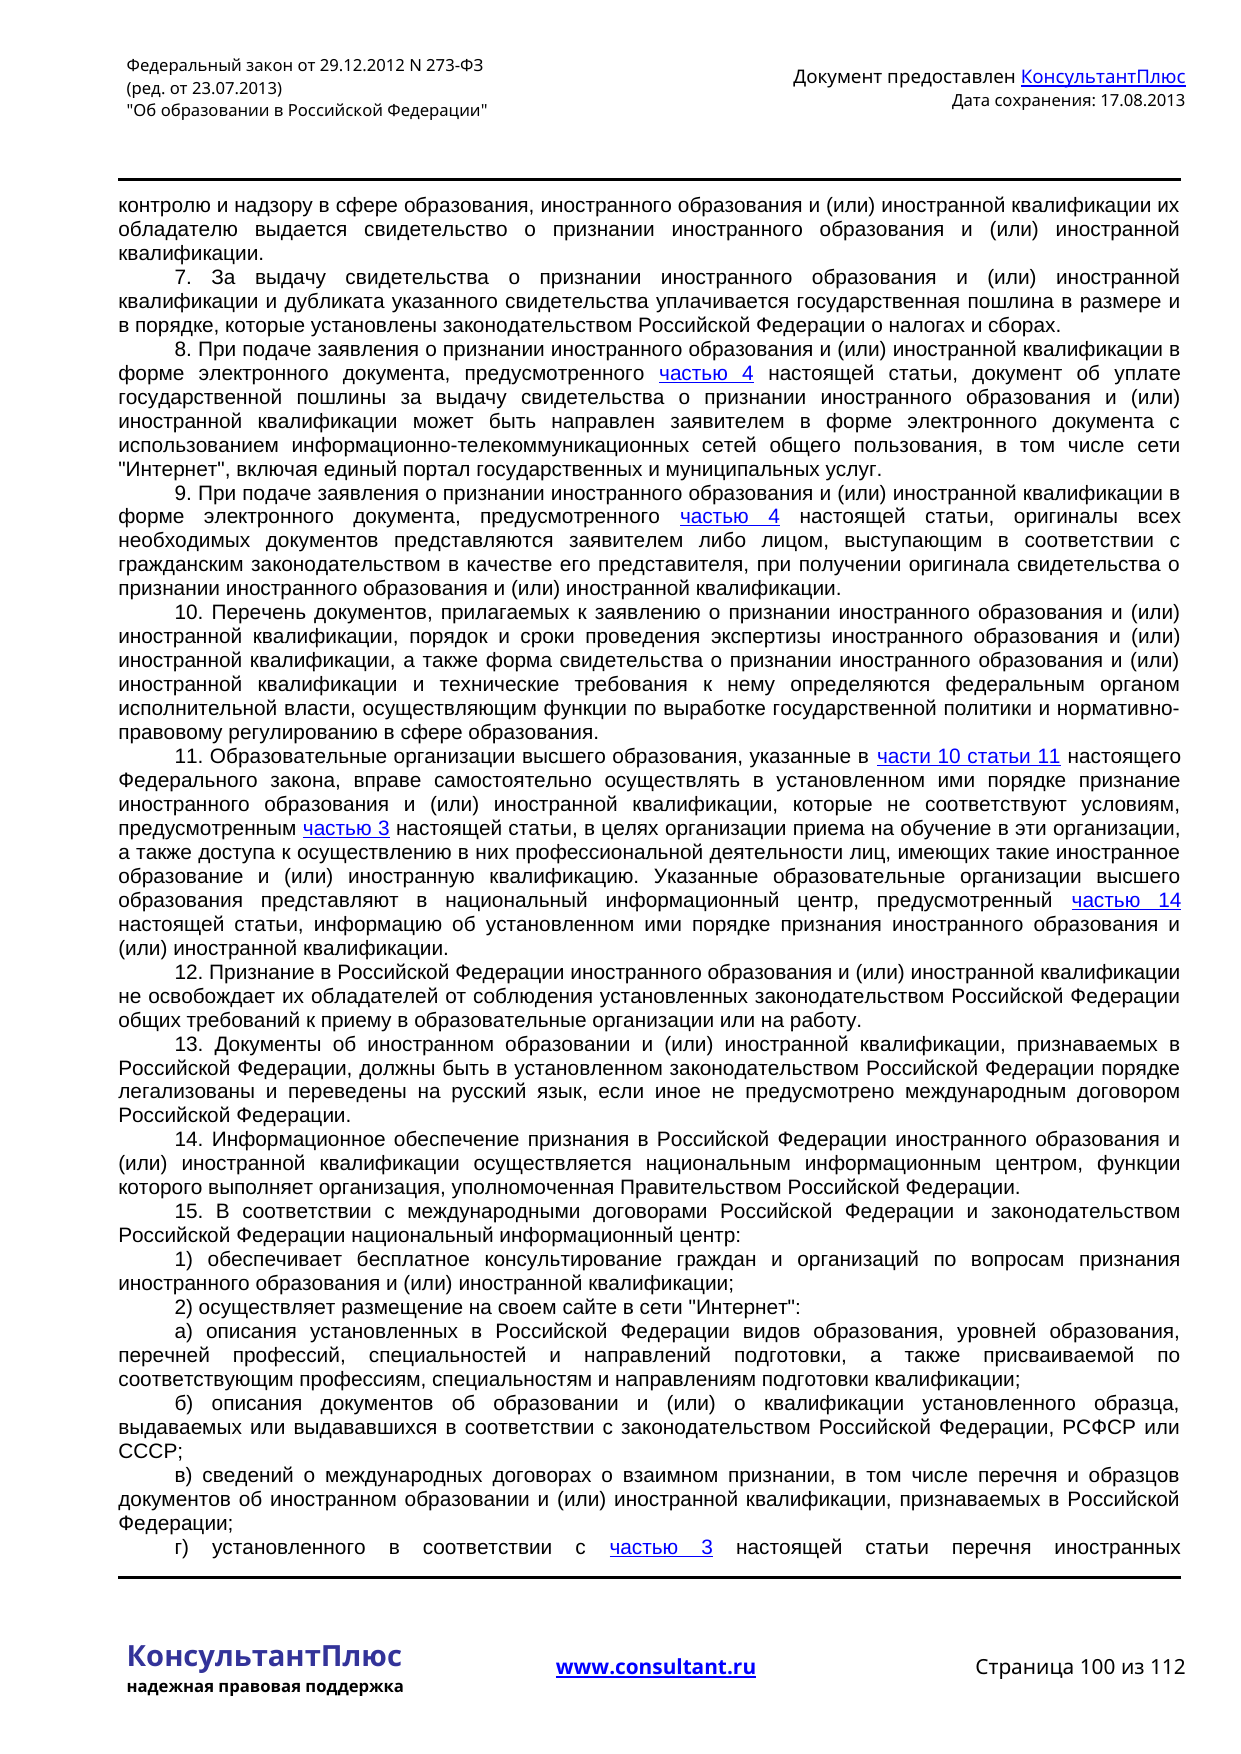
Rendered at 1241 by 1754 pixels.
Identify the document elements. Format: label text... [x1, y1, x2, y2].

text контролю и надзору в сфере образования, иностранного образования и (или) иностранной квалификации их обладателю выдается свидетельство о признании иностранного образования и (или) иностранной квалификации. [118, 193, 1181, 265]
text 10. Перечень документов, прилагаемых к заявлению о признании иностранного образования и (или) иностранной квалификации, порядок и сроки проведения экспертизы иностранного образования и (или) иностранной квалификации, а также форма свидетельства о признании иностранного образования и (или) иностранной квалификации и технические требования к нему определяются федеральным органом исполнительной власти, осуществляющим функции по выработке государственной политики и нормативно-правовому регулированию в сфере образования. [118, 600, 1181, 744]
text 12. Признание в Российской Федерации иностранного образования и (или) иностранной квалификации не освобождает их обладателей от соблюдения установленных законодательством Российской Федерации общих требований к приему в образовательные организации или на работу. [118, 959, 1181, 1031]
text 11. Образовательные организации высшего образования, указанные в части 10 статьи 11 настоящего Федерального закона, вправе самостоятельно осуществлять в установленном ими порядке признание иностранного образования и (или) иностранной квалификации, которые не соответствуют условиям, предусмотренным частью 3 настоящей статьи, в целях организации приема на обучение в эти организации, а также доступа к осуществлению в них профессиональной деятельности лиц, имеющих такие иностранное образование и (или) иностранную квалификацию. Указанные образовательные организации высшего образования представляют в национальный информационный центр, предусмотренный частью 14 настоящей статьи, информацию об установленном ими порядке признания иностранного образования и (или) иностранной квалификации. [118, 744, 1181, 959]
text а) описания установленных в Российской Федерации видов образования, уровней образования, перечней профессий, специальностей и направлений подготовки, а также присваиваемой по соответствующим профессиям, специальностям и направлениям подготовки квалификации; [118, 1319, 1181, 1391]
text 2) осуществляет размещение на своем сайте в сети "Интернет": [118, 1295, 1181, 1319]
text 14. Информационное обеспечение признания в Российской Федерации иностранного образования и (или) иностранной квалификации осуществляется национальным информационным центром, функции которого выполняет организация, уполномоченная Правительством Российской Федерации. [118, 1127, 1181, 1199]
text г) установленного в соответствии с частью 3 настоящей статьи перечня иностранных [118, 1534, 1181, 1558]
text 7. За выдачу свидетельства о признании иностранного образования и (или) иностранной квалификации и дубликата указанного свидетельства уплачивается государственная пошлина в размере и в порядке, которые установлены законодательством Российской Федерации о налогах и сборах. [118, 265, 1181, 337]
text 1) обеспечивает бесплатное консультирование граждан и организаций по вопросам признания иностранного образования и (или) иностранной квалификации; [118, 1247, 1181, 1295]
text б) описания документов об образовании и (или) о квалификации установленного образца, выдаваемых или выдававшихся в соответствии с законодательством Российской Федерации, РСФСР или СССР; [118, 1391, 1181, 1463]
text 8. При подаче заявления о признании иностранного образования и (или) иностранной квалификации в форме электронного документа, предусмотренного частью 4 настоящей статьи, документ об уплате государственной пошлины за выдачу свидетельства о признании иностранного образования и (или) иностранной квалификации может быть направлен заявителем в форме электронного документа с использованием информационно-телекоммуникационных сетей общего пользования, в том числе сети "Интернет", включая единый портал государственных и муниципальных услуг. [118, 337, 1181, 480]
text 9. При подаче заявления о признании иностранного образования и (или) иностранной квалификации в форме электронного документа, предусмотренного частью 4 настоящей статьи, оригиналы всех необходимых документов представляются заявителем либо лицом, выступающим в соответствии с гражданским законодательством в качестве его представителя, при получении оригинала свидетельства о признании иностранного образования и (или) иностранной квалификации. [118, 480, 1181, 600]
text 13. Документы об иностранном образовании и (или) иностранной квалификации, признаваемых в Российской Федерации, должны быть в установленном законодательством Российской Федерации порядке легализованы и переведены на русский язык, если иное не предусмотрено международным договором Российской Федерации. [118, 1031, 1181, 1127]
text в) сведений о международных договорах о взаимном признании, в том числе перечня и образцов документов об иностранном образовании и (или) иностранной квалификации, признаваемых в Российской Федерации; [118, 1463, 1181, 1534]
text 15. В соответствии с международными договорами Российской Федерации и законодательством Российской Федерации национальный информационный центр: [118, 1199, 1181, 1247]
